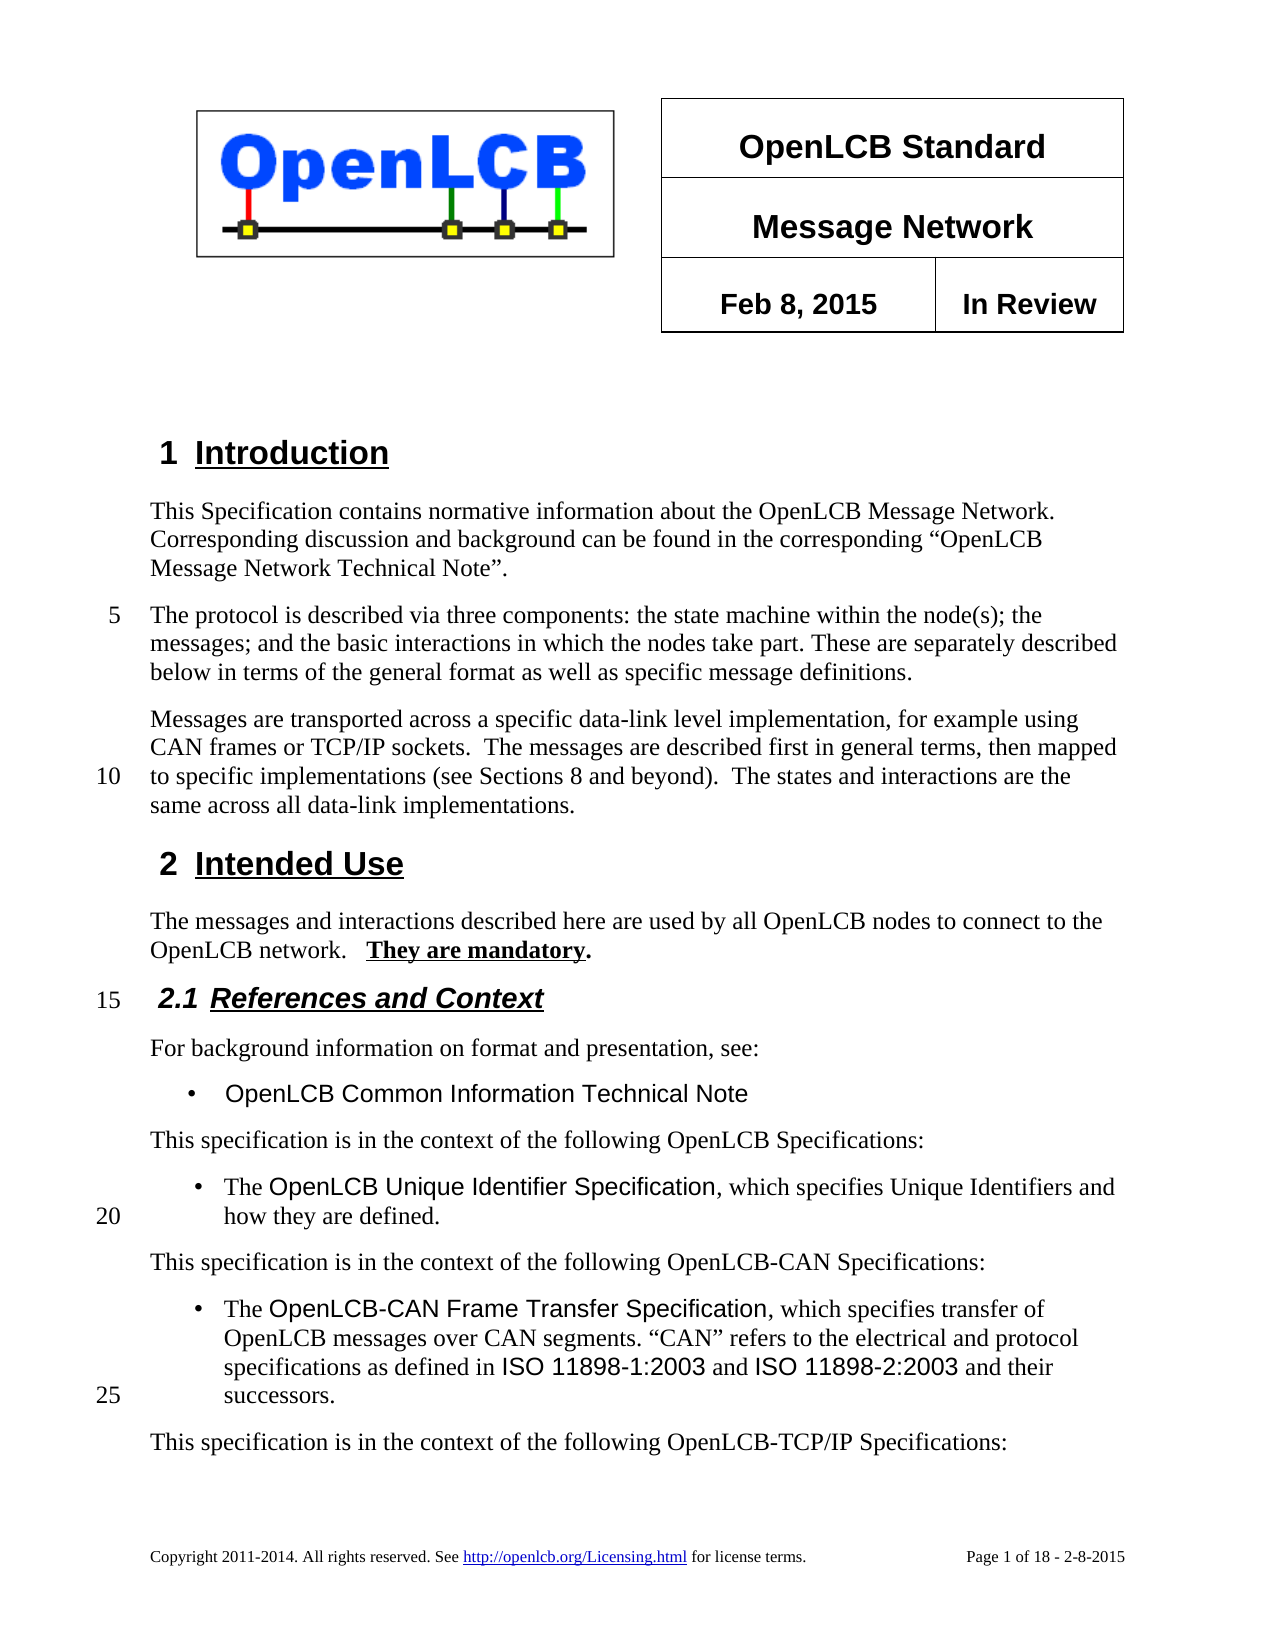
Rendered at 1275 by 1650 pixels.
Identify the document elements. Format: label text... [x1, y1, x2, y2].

list The OpenLCB-CAN Frame Transfer Specification, which specifies transfer of OpenLCB messages over CAN segments. “CAN” refers to the electrical and protocol specifications as defined in ISO 11898-1:2003 and ISO 11898-2:2003 and their successors. [194, 1294, 1125, 1409]
text The messages and interactions described here are used by all OpenLCB nodes to connect to the OpenLCB network. They are mandatory. [150, 906, 1125, 964]
picture [195, 109, 616, 259]
text This specification is in the context of the following OpenLCB-CAN Specifications: [150, 1247, 1125, 1276]
text This specification is in the context of the following OpenLCB-TCP/IP Specifications: [150, 1427, 1125, 1456]
text For background information on format and presentation, see: [150, 1033, 1125, 1061]
text Messages are transported across a specific data-link level implementation, for example using CAN frames or TCP/IP sockets. The messages are described first in general terms, then mapped to specific implementations (see Sections 8 and beyond). The states and interactions are the same across all data-link implementations. [150, 704, 1125, 819]
subtitle Intended Use [150, 844, 1125, 882]
text This specification is in the context of the following OpenLCB Specifications: [150, 1126, 1125, 1154]
subtitle References and Context [150, 981, 1125, 1015]
list The OpenLCB Unique Identifier Specification, which specifies Unique Identifiers and how they are defined. [194, 1172, 1125, 1230]
text The protocol is described via three components: the state machine within the node(s); the messages; and the basic interactions in which the nodes take part. These are separately described below in terms of the general format as well as specific message definitions. [150, 600, 1125, 686]
text This Specification contains normative information about the OpenLCB Message Network. Corresponding discussion and background can be found in the corresponding “OpenLCB Message Network Technical Note”. [150, 496, 1125, 582]
list OpenLCB Common Information Technical Note [187, 1079, 1125, 1108]
